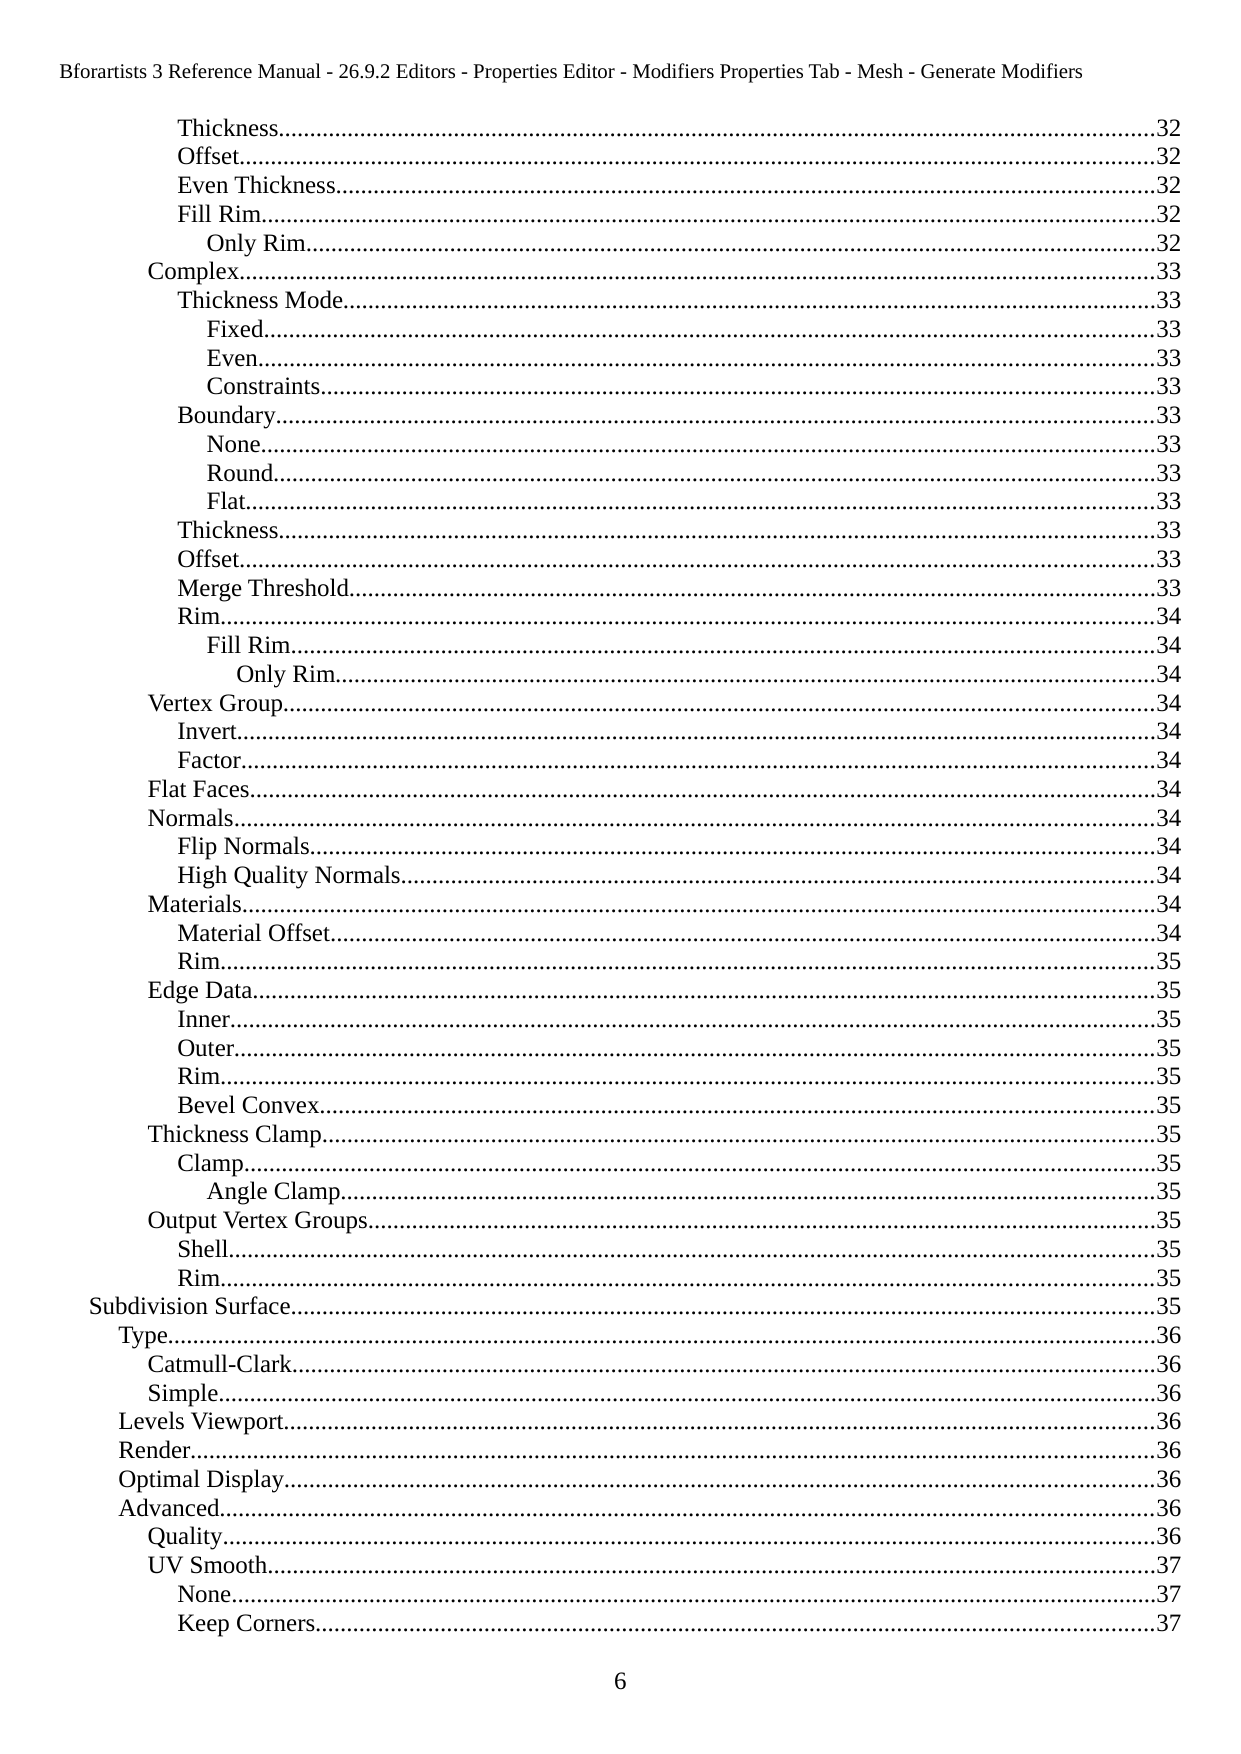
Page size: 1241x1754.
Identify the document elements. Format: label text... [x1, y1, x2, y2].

text Flip Normals 34 [177, 831, 1181, 860]
text Rim 35 [177, 1263, 1181, 1291]
text Only Rim 32 [206, 228, 1181, 256]
text Material Offset 34 [177, 918, 1181, 946]
text Factor 34 [177, 745, 1181, 774]
text Levels Viewport 36 [118, 1406, 1181, 1435]
text Vertex Group 34 [147, 688, 1181, 716]
text Thickness Clamp 35 [147, 1119, 1181, 1148]
text Outer 35 [177, 1033, 1181, 1061]
text Advanced 36 [118, 1493, 1181, 1521]
text Keep Corners 37 [177, 1608, 1181, 1636]
text Optimal Display 36 [118, 1464, 1181, 1493]
text Fill Rim 34 [206, 630, 1181, 659]
text None 37 [177, 1579, 1181, 1608]
text Boundary 33 [177, 400, 1181, 429]
text Constraints 33 [206, 371, 1181, 400]
text Type 36 [118, 1320, 1181, 1349]
text Clamp 35 [177, 1148, 1181, 1176]
text Invert 34 [177, 716, 1181, 745]
text Shell 35 [177, 1234, 1181, 1263]
text Only Rim 34 [236, 659, 1181, 688]
text Rim 35 [177, 1061, 1181, 1090]
text Offset 32 [177, 141, 1181, 170]
text Thickness Mode 33 [177, 285, 1181, 314]
text Merge Threshold 33 [177, 573, 1181, 601]
text Thickness 33 [177, 515, 1181, 544]
text None 33 [206, 429, 1181, 458]
text Materials 34 [147, 889, 1181, 918]
text Thickness 32 [177, 113, 1181, 141]
text Edge Data 35 [147, 975, 1181, 1004]
text UV Smooth 37 [147, 1550, 1181, 1579]
text Output Vertex Groups 35 [147, 1205, 1181, 1234]
text Render 36 [118, 1435, 1181, 1464]
text Normals 34 [147, 803, 1181, 831]
text Round 33 [206, 458, 1181, 486]
text Inner 35 [177, 1004, 1181, 1033]
text Even 33 [206, 343, 1181, 371]
text Quality 36 [147, 1521, 1181, 1550]
text Complex 33 [147, 256, 1181, 285]
text High Quality Normals 34 [177, 860, 1181, 889]
text Flat Faces 34 [147, 774, 1181, 803]
text Rim 34 [177, 601, 1181, 630]
text Angle Clamp 35 [206, 1176, 1181, 1205]
text Even Thickness 32 [177, 170, 1181, 199]
text Fixed 33 [206, 314, 1181, 343]
text Flat 33 [206, 486, 1181, 515]
text Offset 33 [177, 544, 1181, 573]
text Rim 35 [177, 946, 1181, 975]
text Fill Rim 32 [177, 199, 1181, 228]
text Bevel Convex 35 [177, 1090, 1181, 1119]
text Subdivision Surface 35 [88, 1291, 1181, 1320]
text Catmull-Clark 36 [147, 1349, 1181, 1378]
text Simple 36 [147, 1378, 1181, 1406]
